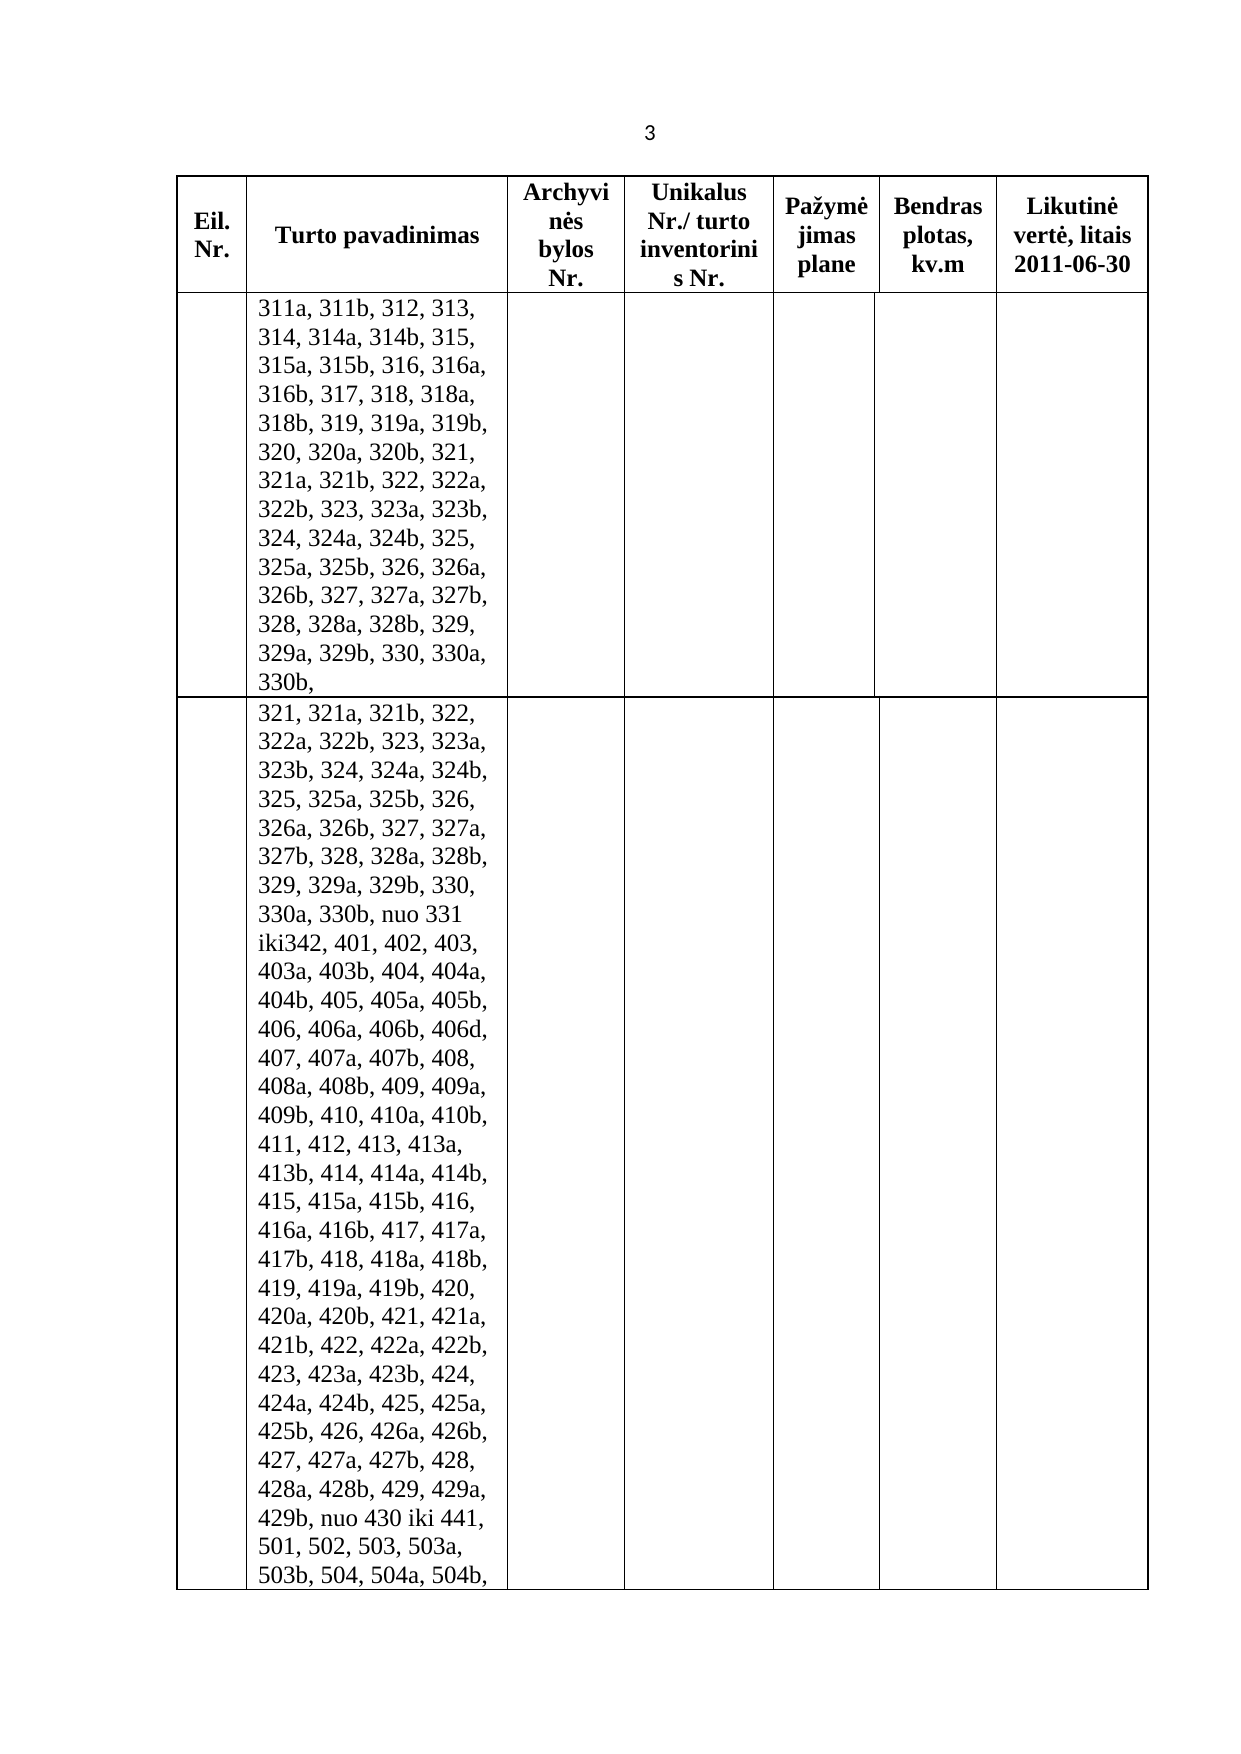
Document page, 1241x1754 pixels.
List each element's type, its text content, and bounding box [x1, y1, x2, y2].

table_cell [625, 293, 773, 696]
table_cell 321, 321a, 321b, 322, 322a, 322b, 323, 323a, 323b, 324, 324a, 324b, 325, 325a, 325b, 326, 326a, 326b, 327, 327a, 327b, 328, 328a, 328b, 329, 329a, 329b, 330, 330a, 330b, nuo 331 iki342, 401, 402, 403, 403a, 403b, 404, 404a, 404b, 405, 405a, 405b, 406, 406a, 406b, 406d, 407, 407a, 407b, 408, 408a, 408b, 409, 409a, 409b, 410, 410a, 410b, 411, 412, 413, 413a, 413b, 414, 414a, 414b, 415, 415a, 415b, 416, 416a, 416b, 417, 417a, 417b, 418, 418a, 418b, 419, 419a, 419b, 420, 420a, 420b, 421, 421a, 421b, 422, 422a, 422b, 423, 423a, 423b, 424, 424a, 424b, 425, 425a, 425b, 426, 426a, 426b, 427, 427a, 427b, 428, 428a, 428b, 429, 429a, 429b, nuo 430 iki 441, 501, 502, 503, 503a, 503b, 504, 504a, 504b, [247, 698, 507, 1589]
table_cell [997, 293, 1147, 696]
table_cell [178, 698, 246, 1589]
table_header Unikalus Nr./ turto inventorinis Nr. [625, 177, 773, 292]
table_header Bendras plotas, kv.m [880, 177, 996, 292]
table_cell [875, 293, 996, 696]
table_cell [774, 293, 874, 696]
table_cell [880, 698, 996, 1589]
table_cell [178, 293, 246, 696]
table_header Archyvinės bylos Nr. [508, 177, 624, 292]
table_cell [508, 698, 624, 1589]
table_cell [508, 293, 624, 696]
table_header Likutinė vertė, litais 2011-06-30 [997, 177, 1147, 292]
table_cell [625, 698, 773, 1589]
table_header Pažymėjimas plane [774, 177, 879, 292]
table_header Eil.Nr. [178, 177, 246, 292]
table_cell [774, 698, 879, 1589]
table_header Turto pavadinimas [247, 177, 507, 292]
table_cell [997, 698, 1147, 1589]
table_cell 311a, 311b, 312, 313, 314, 314a, 314b, 315, 315a, 315b, 316, 316a, 316b, 317, 318, 318a, 318b, 319, 319a, 319b, 320, 320a, 320b, 321, 321a, 321b, 322, 322a, 322b, 323, 323a, 323b, 324, 324a, 324b, 325, 325a, 325b, 326, 326a, 326b, 327, 327a, 327b, 328, 328a, 328b, 329, 329a, 329b, 330, 330a, 330b, [247, 293, 507, 696]
